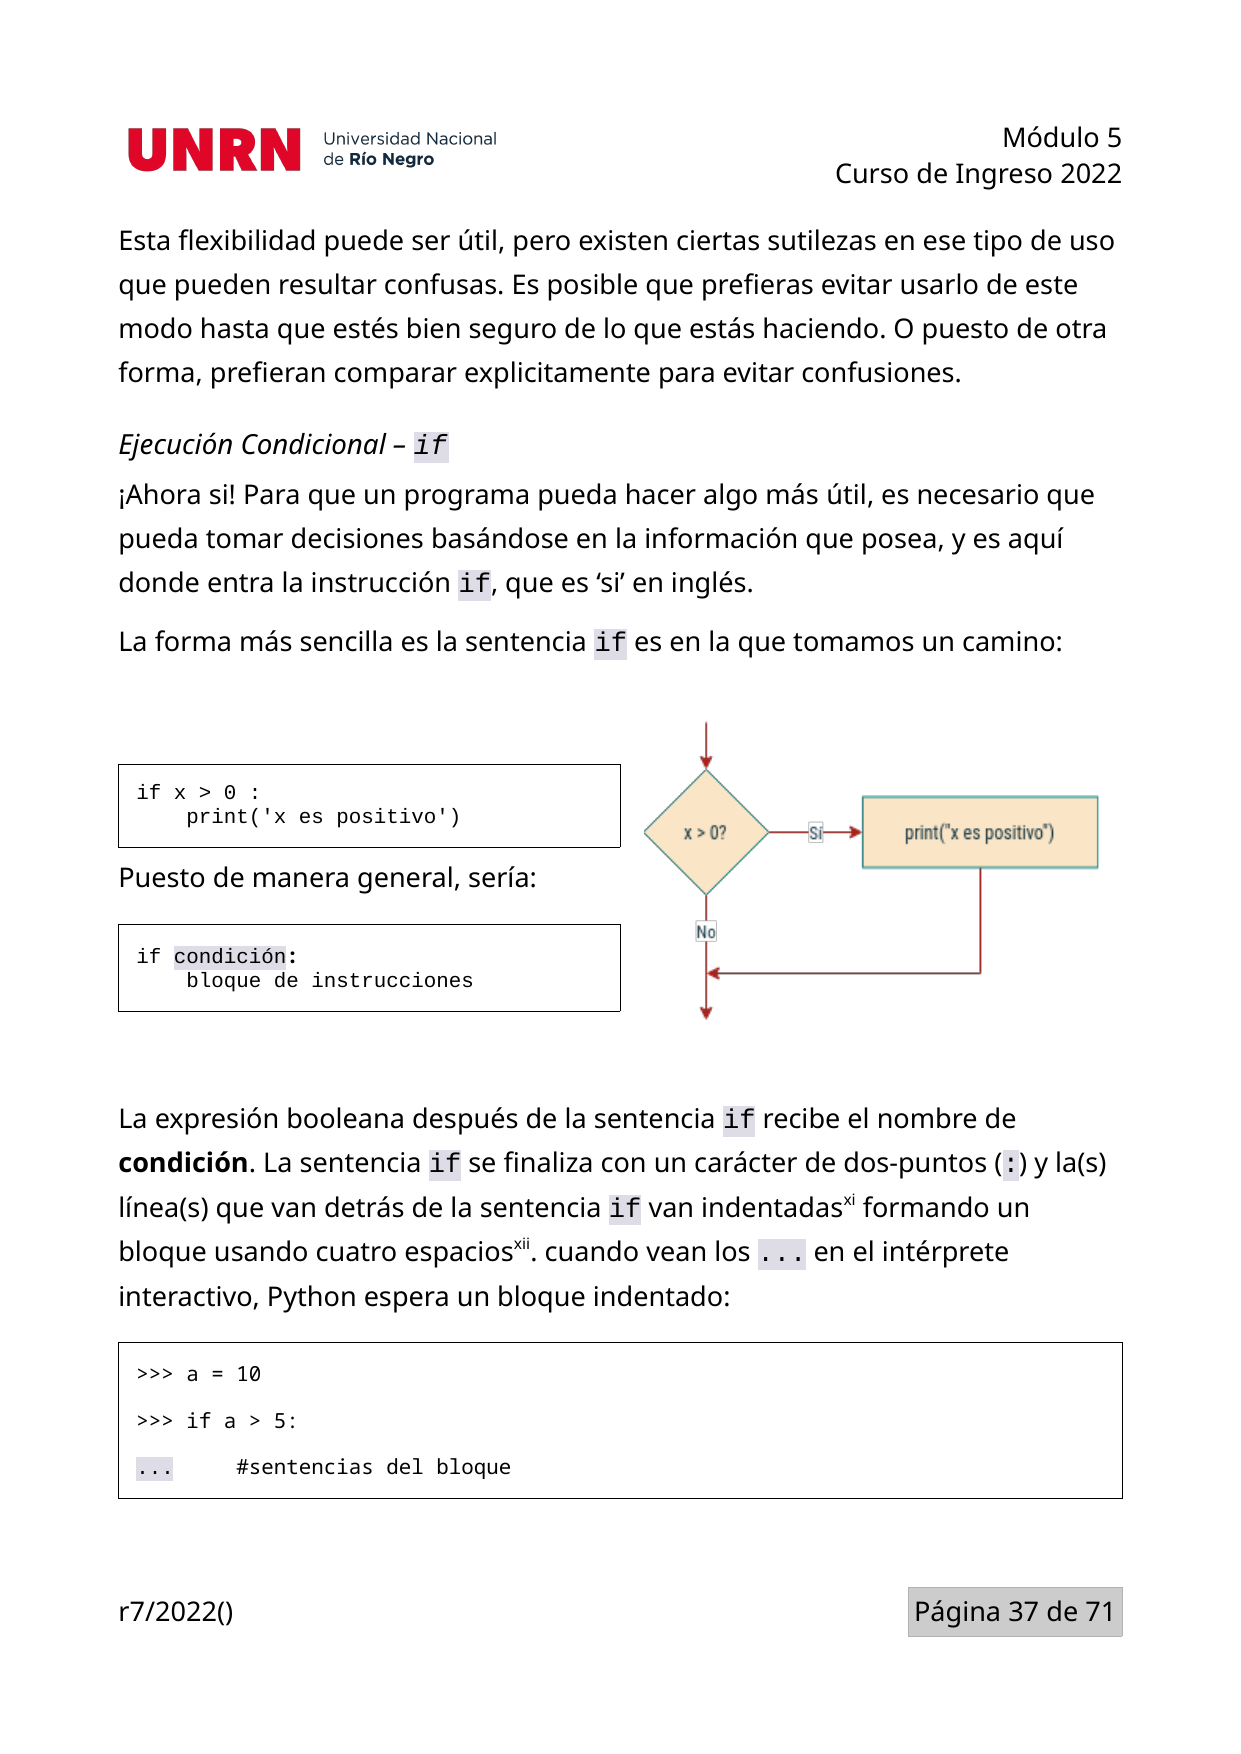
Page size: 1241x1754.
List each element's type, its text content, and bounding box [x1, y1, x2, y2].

text >>> if a > 5: [119, 1388, 1122, 1434]
text ... #sentencias del bloque [119, 1434, 1122, 1498]
table_header Puesto de manera general, sería: [118, 848, 620, 924]
text >>> a = 10 [119, 1343, 1122, 1388]
table_header if condición: bloque de instrucciones [119, 925, 620, 1011]
table_header [118, 682, 620, 764]
text ¡Ahora si! Para que un programa pueda hacer algo más útil, es necesario que pueda tomar decisiones basándose en la información que posea, y es aquí donde entra la instrucción if, que es ‘si’ en inglés. [118, 475, 1122, 601]
subtitle Ejecución Condicional – if [118, 425, 1122, 463]
table_header [118, 1012, 620, 1099]
table_header [620, 682, 1122, 1099]
text La expresión booleana después de la sentencia if recibe el nombre de condición. La sentencia if se finaliza con un carácter de dos-puntos (:) y la(s) línea(s) que van detrás de la sentencia if van indentadas formando un bloque usando cuatro espacios. cuando vean los ... en el intérprete interactivo, Python espera un bloque indentado: [118, 1099, 1122, 1314]
picture [118, 118, 505, 180]
picture [643, 711, 1099, 1034]
text La forma más sencilla es la sentencia if es en la que tomamos un camino: [118, 623, 1122, 660]
text Esta flexibilidad puede ser útil, pero existen ciertas sutilezas en ese tipo de uso que pueden resultar confusas. Es posible que prefieras evitar usarlo de este modo hasta que estés bien seguro de lo que estás haciendo. O puesto de otra forma, prefieran comparar explicitamente para evitar confusiones. [118, 221, 1122, 391]
table_header if x > 0 : print('x es positivo') [119, 765, 620, 847]
